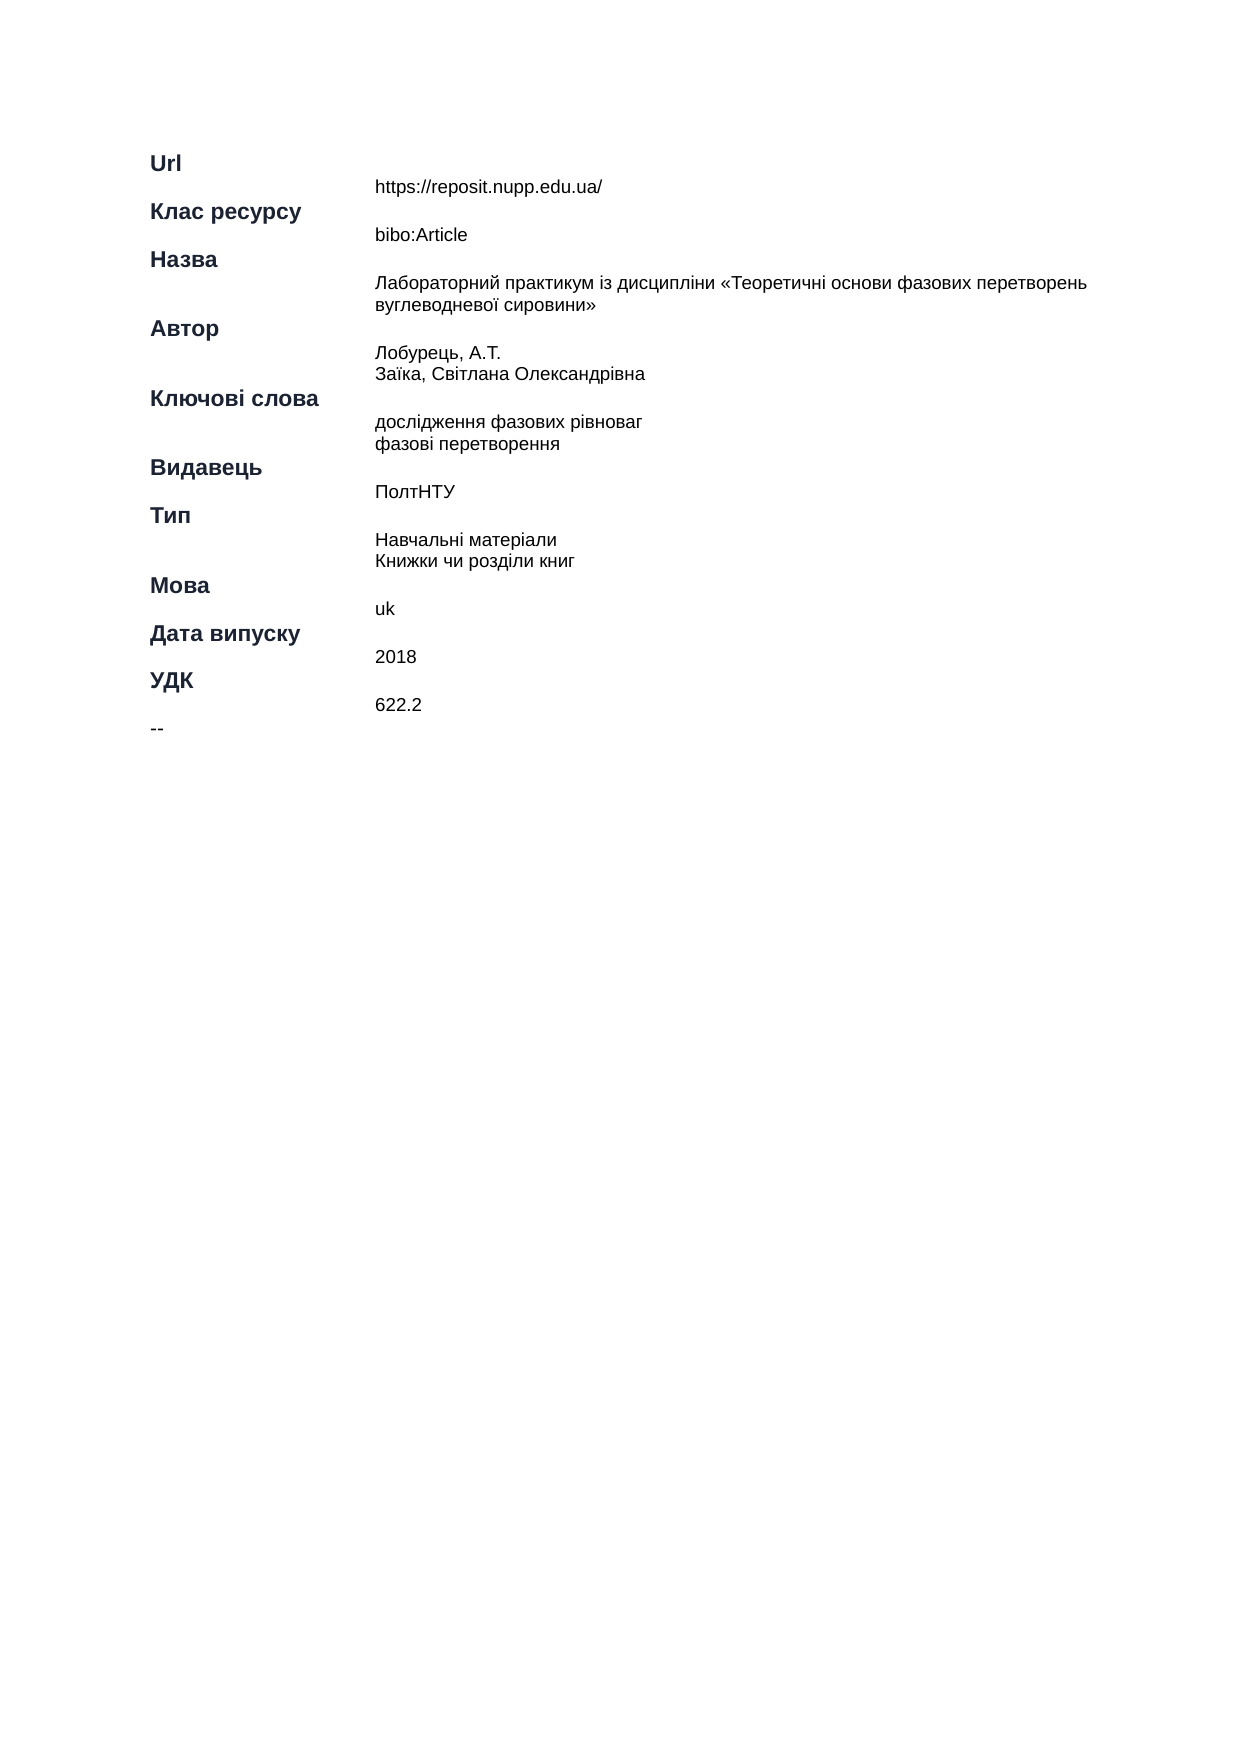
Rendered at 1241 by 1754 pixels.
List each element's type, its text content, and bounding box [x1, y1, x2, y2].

text Мова [150, 572, 1090, 598]
text Лабораторний практикум із дисципліни «Теоретичні основи фазових перетворень вуглеводневої сировини» [375, 272, 1090, 315]
text Ключові слова [150, 385, 1090, 411]
text bibo:Article [375, 224, 1090, 246]
text uk [375, 598, 1090, 619]
text Автор [150, 315, 1090, 342]
text дослідження фазових рівноваг [375, 411, 1090, 433]
text ПолтНТУ [375, 481, 1090, 502]
text фазові перетворення [375, 433, 1090, 454]
text Книжки чи розділи книг [375, 550, 1090, 572]
text 622.2 [375, 694, 1090, 715]
text https://reposit.nupp.edu.ua/ [375, 176, 1090, 198]
text УДК [150, 667, 1090, 694]
text Лобурець, A.T. [375, 342, 1090, 363]
text -- [150, 715, 1090, 739]
text Клас ресурсу [150, 198, 1090, 224]
text Дата випуску [150, 619, 1090, 646]
text Url [150, 150, 1090, 176]
text 2018 [375, 646, 1090, 667]
text Тип [150, 502, 1090, 528]
text Заїка, Світлана Олександрівна [375, 363, 1090, 385]
text Навчальні матеріали [375, 528, 1090, 550]
text Назва [150, 246, 1090, 272]
text Видавець [150, 454, 1090, 481]
